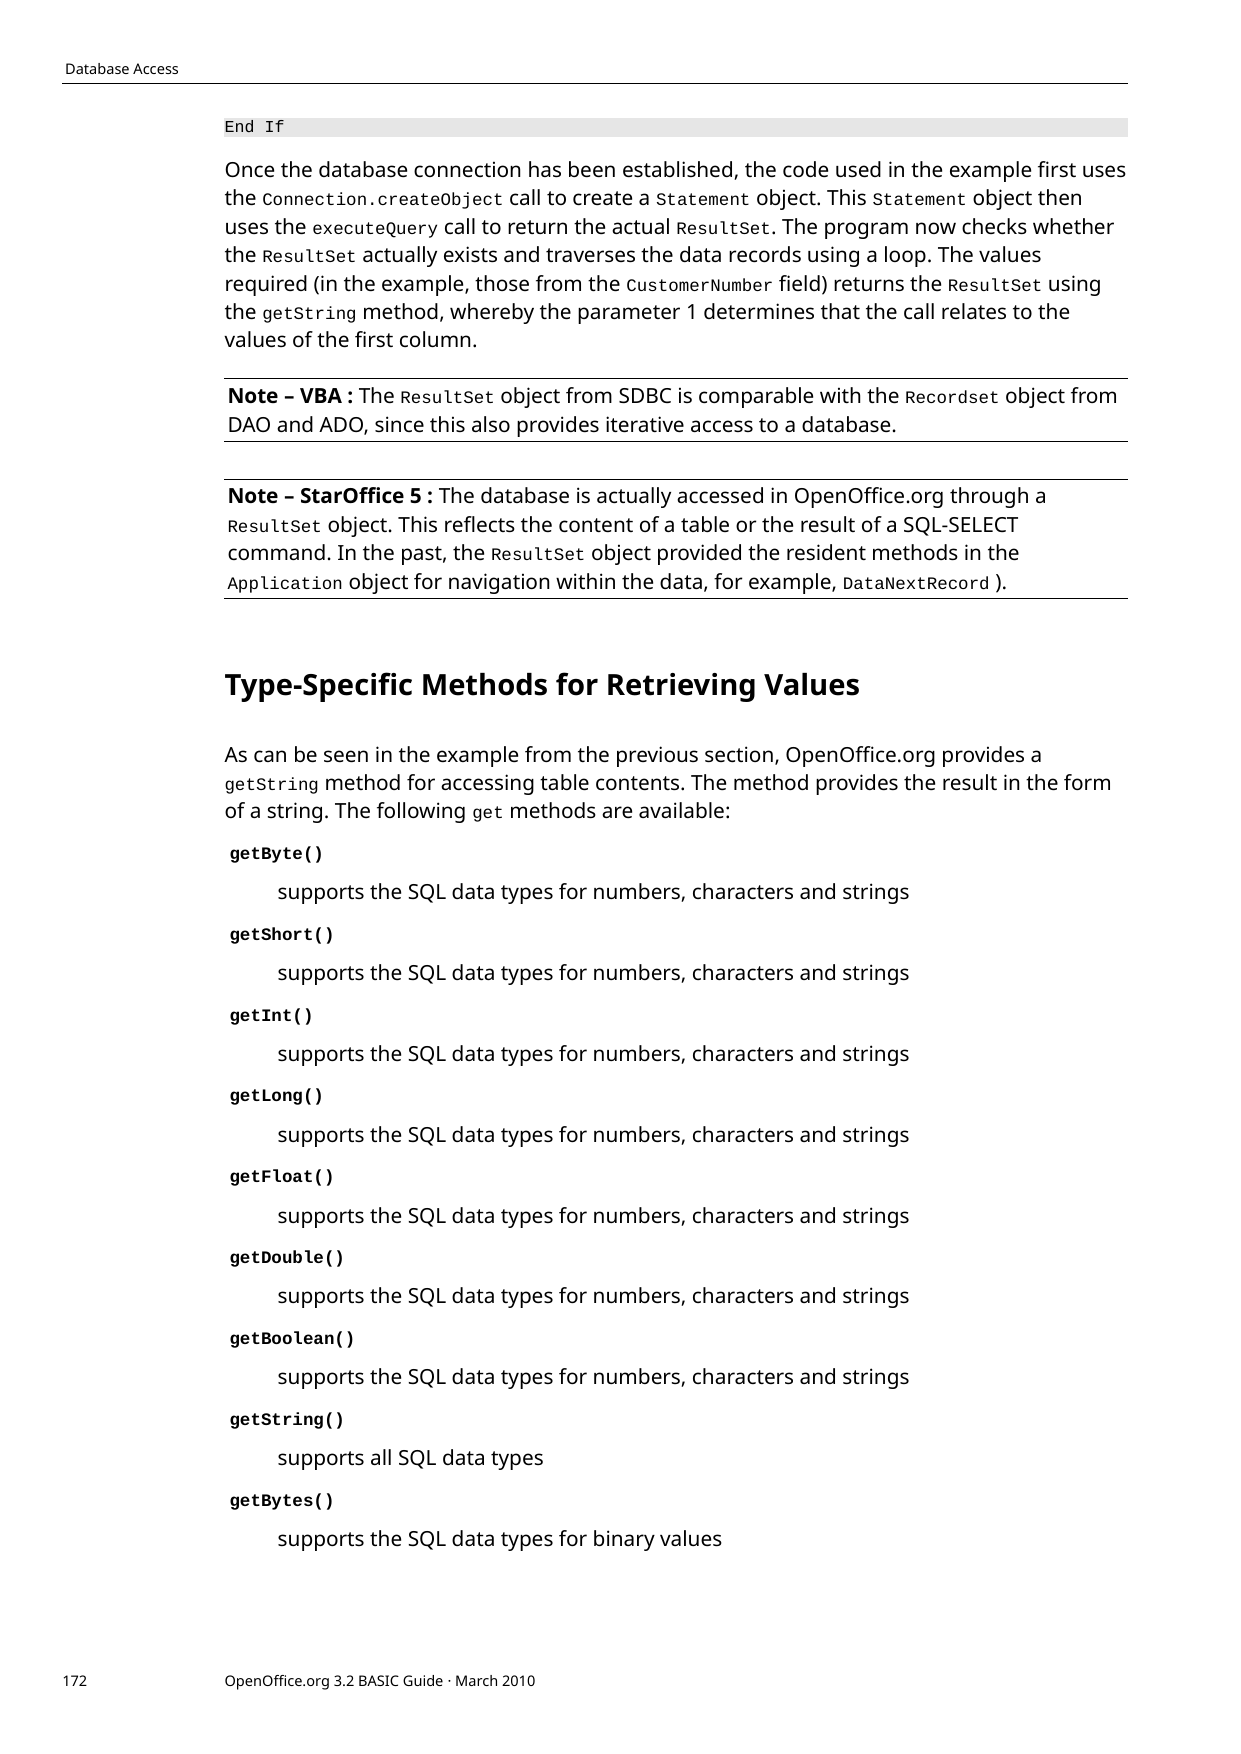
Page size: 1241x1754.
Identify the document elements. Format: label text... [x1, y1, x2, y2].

list supports the SQL data types for numbers, characters and strings [272, 1120, 1128, 1148]
text As can be seen in the example from the previous section, OpenOffice.org provides a getString method for accessing table contents. The method provides the result in the form of a string. The following get methods are available: [224, 740, 1128, 825]
subtitle Type-Specific Methods for Retrieving Values [224, 664, 1128, 704]
list getString() [224, 1403, 1128, 1431]
text Once the database connection has been established, the code used in the example first uses the Connection.createObject call to create a Statement object. This Statement object then uses the executeQuery call to return the actual ResultSet. The program now checks whether the ResultSet actually exists and traverses the data records using a loop. The values required (in the example, those from the CustomerNumber field) returns the ResultSet using the getString method, whereby the parameter 1 determines that the call relates to the values of the first column. [224, 155, 1128, 354]
list supports the SQL data types for binary values [272, 1524, 1128, 1552]
list supports the SQL data types for numbers, characters and strings [272, 1282, 1128, 1310]
text End If [224, 118, 1128, 137]
list supports the SQL data types for numbers, characters and strings [272, 1039, 1128, 1067]
list getFloat() [224, 1160, 1128, 1189]
list getInt() [224, 999, 1128, 1027]
list getShort() [224, 918, 1128, 946]
list VBA : The ResultSet object from SDBC is comparable with the Recordset object from DAO and ADO, since this also provides iterative access to a database. [224, 379, 1128, 441]
list getByte() [224, 837, 1128, 865]
list supports the SQL data types for numbers, characters and strings [272, 877, 1128, 906]
list supports the SQL data types for numbers, characters and strings [272, 958, 1128, 987]
list StarOffice 5 : The database is actually accessed in OpenOffice.org through a ResultSet object. This reflects the content of a table or the result of a SQL-SELECT command. In the past, the ResultSet object provided the resident methods in the Application object for navigation within the data, for example, DataNextRecord ). [224, 480, 1128, 598]
list supports the SQL data types for numbers, characters and strings [272, 1362, 1128, 1391]
list getBoolean() [224, 1322, 1128, 1350]
list supports all SQL data types [272, 1443, 1128, 1472]
list getBytes() [224, 1484, 1128, 1512]
list supports the SQL data types for numbers, characters and strings [272, 1201, 1128, 1229]
list getLong() [224, 1079, 1128, 1108]
list getDouble() [224, 1241, 1128, 1269]
